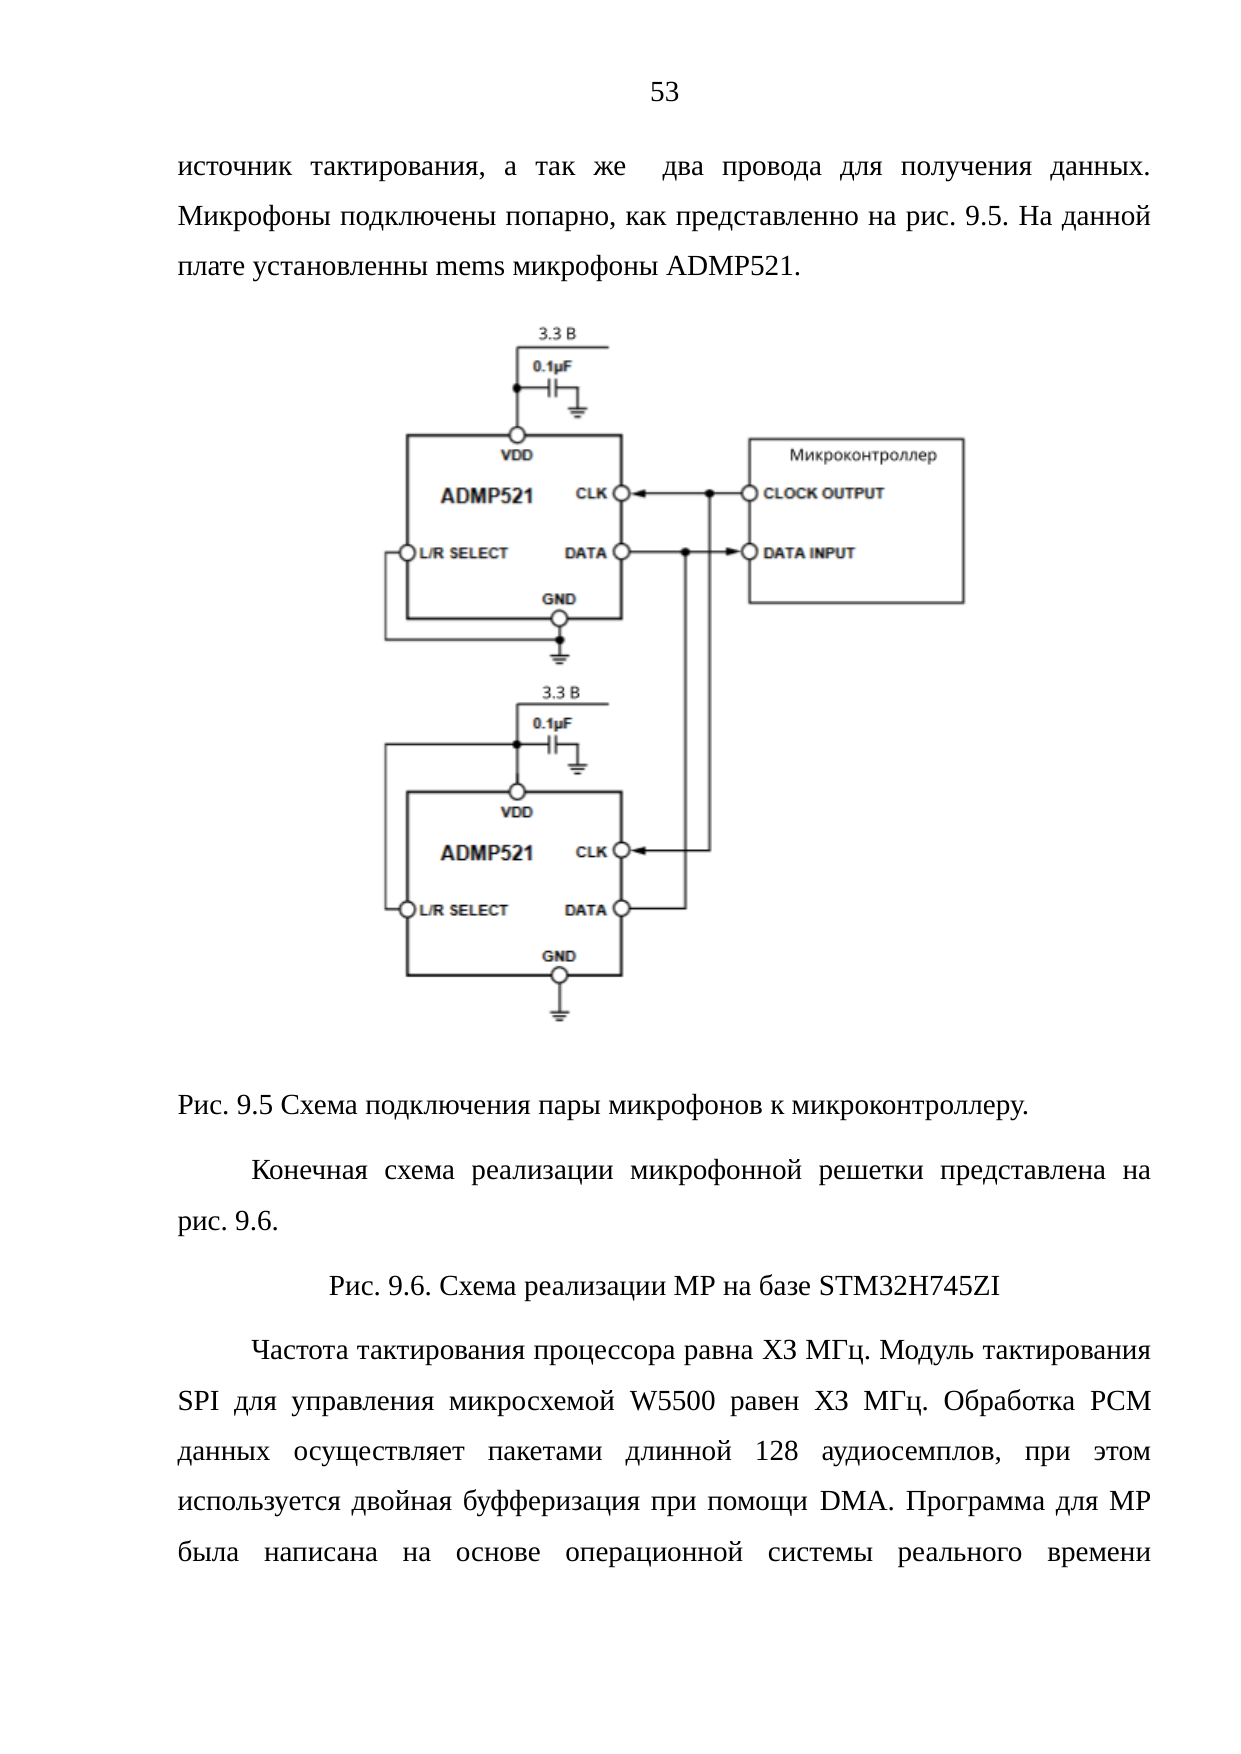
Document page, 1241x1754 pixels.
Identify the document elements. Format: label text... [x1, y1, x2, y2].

text источник тактирования, а так же два провода для получения данных. Микрофоны подключены попарно, как представленно на рис. 9.5. На данной плате установленны mems микрофоны ADMP521. [177, 148, 1152, 282]
text Рис. 9.6. Схема реализации МР на базе STM32H745ZI [177, 1268, 1152, 1301]
text Рис. 9.5 Схема подключения пары микрофонов к микроконтроллеру. [177, 1040, 1152, 1121]
text Конечная схема реализации микрофонной решетки представлена на рис. 9.6. [177, 1152, 1152, 1236]
picture [333, 287, 995, 1040]
text Частота тактирования процессора равна ХЗ МГц. Модуль тактирования SPI для управления микросхемой W5500 равен ХЗ МГц. Обработка PCM данных осуществляет пакетами длинной 128 аудиосемплов, при этом используется двойная буфферизация при помощи DMA. Программа для МР была написана на основе операционной системы реального времени [177, 1332, 1152, 1567]
